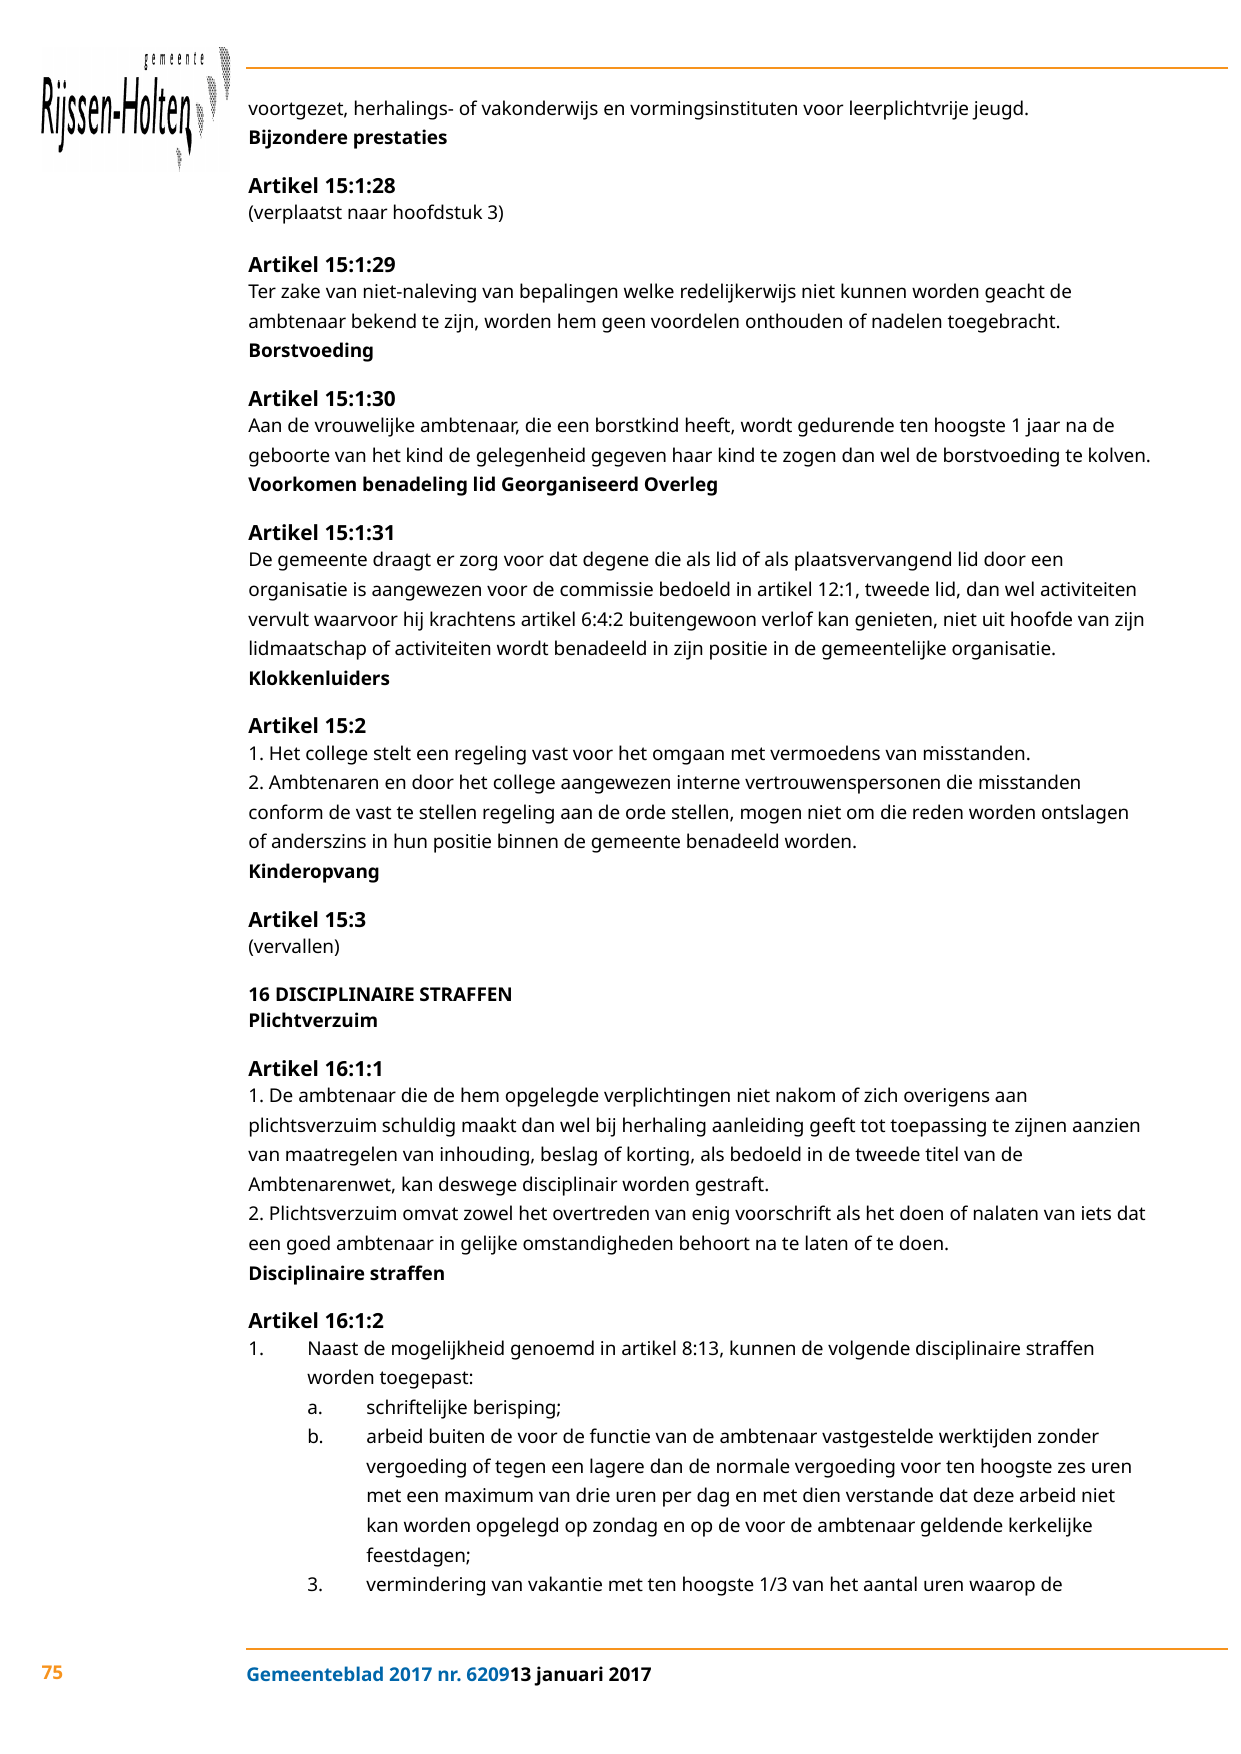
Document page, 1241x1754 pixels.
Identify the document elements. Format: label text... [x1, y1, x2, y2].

text Voorkomen benadeling lid Georganiseerd Overleg [248, 472, 1152, 497]
text Artikel 15:1:30 [248, 384, 1152, 412]
text De gemeente draagt er zorg voor dat degene die als lid of als plaatsvervangend lid door een organisatie is aangewezen voor de commissie bedoeld in artikel 12:1, tweede lid, dan wel activiteiten vervult waarvoor hij krachtens artikel 6:4:2 buitengewoon verlof kan genieten, niet uit hoofde van zijn lidmaatschap of activiteiten wordt benadeeld in zijn positie in de gemeentelijke organisatie. [248, 547, 1152, 661]
list arbeid buiten de voor de functie van de ambtenaar vastgestelde werktijden zonder vergoeding of tegen een lagere dan de normale vergoeding voor ten hoogste zes uren met een maximum van drie uren per dag en met dien verstande dat deze arbeid niet kan worden opgelegd op zondag en op de voor de ambtenaar geldende kerkelijke feestdagen; [307, 1423, 1152, 1568]
text (vervallen) [248, 933, 1152, 959]
text Plichtverzuim [248, 1007, 1152, 1033]
text Artikel 15:3 [248, 905, 1152, 933]
text Borstvoeding [248, 337, 1152, 363]
text voortgezet, herhalings- of vakonderwijs en vormingsinstituten voor leerplichtvrije jeugd. [248, 95, 1152, 121]
text Artikel 15:2 [248, 711, 1152, 740]
text Artikel 16:1:1 [248, 1054, 1152, 1082]
text Kinderopvang [248, 858, 1152, 884]
list schriftelijke berisping; [307, 1394, 1152, 1420]
text 2. Ambtenaren en door het college aangewezen interne vertrouwenspersonen die misstanden conform de vast te stellen regeling aan de orde stellen, mogen niet om die reden worden ontslagen of anderszins in hun positie binnen de gemeente benadeeld worden. [248, 769, 1152, 854]
list vermindering van vakantie met ten hoogste 1/3 van het aantal uren waarop de [307, 1571, 1152, 1597]
text 1. De ambtenaar die de hem opgelegde verplichtingen niet nakom of zich overigens aan plichtsverzuim schuldig maakt dan wel bij herhaling aanleiding geeft tot toepassing te zijnen aanzien van maatregelen van inhouding, beslag of korting, als bedoeld in de tweede titel van de Ambtenarenwet, kan deswege disciplinair worden gestraft. [248, 1082, 1152, 1197]
text Ter zake van niet-naleving van bepalingen welke redelijkerwijs niet kunnen worden geacht de ambtenaar bekend te zijn, worden hem geen voordelen onthouden of nadelen toegebracht. [248, 278, 1152, 333]
text Artikel 15:1:28 [248, 171, 1152, 199]
text Aan de vrouwelijke ambtenaar, die een borstkind heeft, wordt gedurende ten hoogste 1 jaar na de geboorte van het kind de gelegenheid gegeven haar kind te zogen dan wel de borstvoeding te kolven. [248, 412, 1152, 468]
text Disciplinaire straffen [248, 1260, 1152, 1286]
text Artikel 15:1:31 [248, 518, 1152, 547]
picture [41, 47, 231, 172]
text Artikel 15:1:29 [248, 250, 1152, 278]
text 2. Plichtsverzuim omvat zowel het overtreden van enig voorschrift als het doen of nalaten van iets dat een goed ambtenaar in gelijke omstandigheden behoort na te laten of te doen. [248, 1201, 1152, 1256]
text (verplaatst naar hoofdstuk 3) [248, 199, 1152, 225]
text Bijzondere prestaties [248, 124, 1152, 150]
text Klokkenluiders [248, 665, 1152, 691]
text 16 DISCIPLINAIRE STRAFFEN [248, 979, 1152, 1007]
text Artikel 16:1:2 [248, 1306, 1152, 1335]
text 1. Het college stelt een regeling vast voor het omgaan met vermoedens van misstanden. [248, 740, 1152, 766]
list Naast de mogelijkheid genoemd in artikel 8:13, kunnen de volgende disciplinaire straffen worden toegepast: [248, 1335, 1152, 1390]
